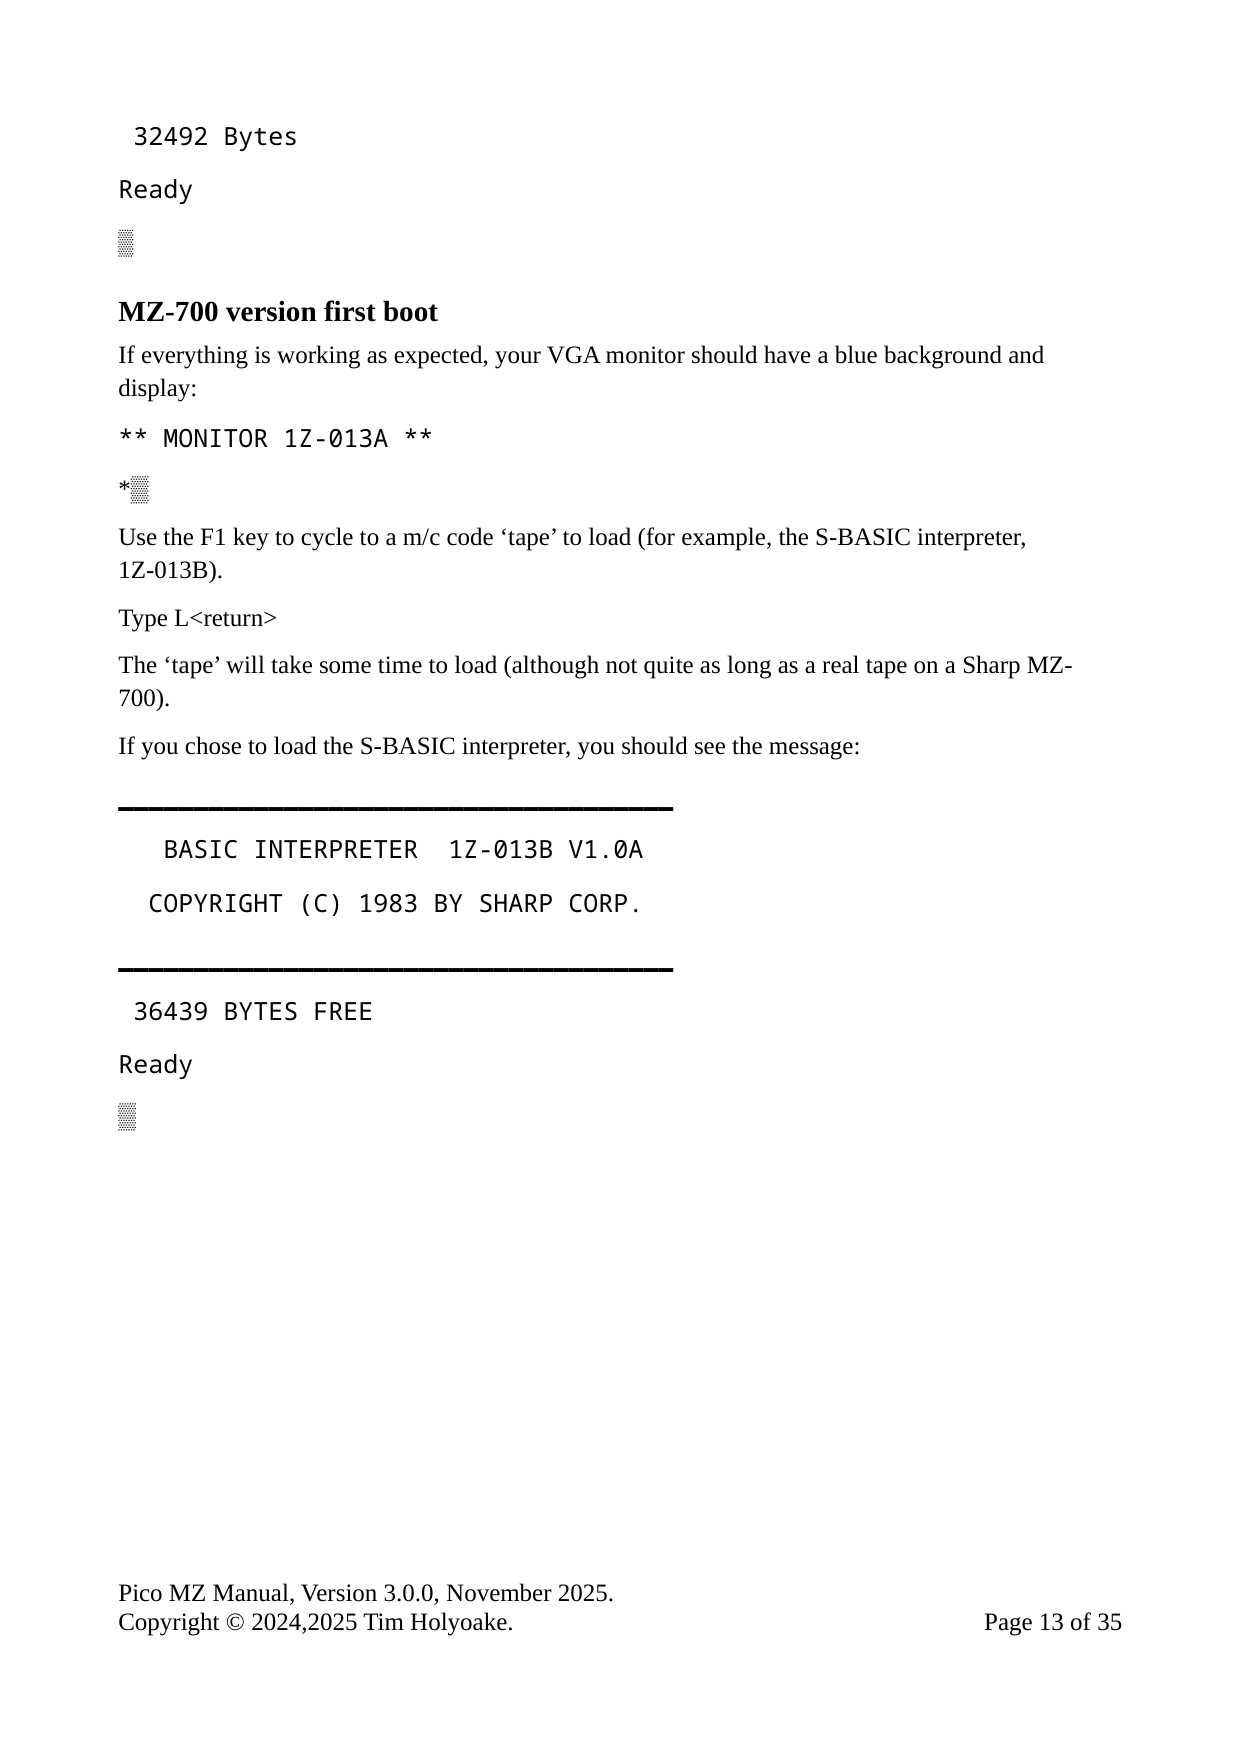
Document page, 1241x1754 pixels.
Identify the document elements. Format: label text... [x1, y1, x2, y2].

text *▒ [118, 474, 1122, 503]
text ▒ [118, 226, 1122, 260]
text Ready [118, 1047, 1122, 1081]
text Use the F1 key to cycle to a m/c code ‘tape’ to load (for example, the S-BASIC interpreter, 1Z-013B). [118, 522, 1122, 584]
text 36439 BYTES FREE [118, 993, 1122, 1027]
text BASIC INTERPRETER 1Z-013B V1.0A [118, 832, 1122, 866]
text ▒ [118, 1101, 1122, 1130]
text Ready [118, 172, 1122, 206]
text Type L<return> [118, 603, 1122, 631]
text ▁▁▁▁▁▁▁▁▁▁▁▁▁▁▁▁▁▁▁▁▁▁▁▁▁▁▁▁▁▁▁▁▁▁▁▁▁ [118, 940, 1122, 974]
text 32492 Bytes [118, 118, 1122, 152]
text If everything is working as expected, your VGA monitor should have a blue background and display: [118, 340, 1122, 402]
text If you chose to load the S-BASIC interpreter, you should see the message: [118, 731, 1122, 759]
subtitle MZ-700 version first boot [118, 294, 1122, 327]
text ** MONITOR 1Z-013A ** [118, 421, 1122, 455]
text ▁▁▁▁▁▁▁▁▁▁▁▁▁▁▁▁▁▁▁▁▁▁▁▁▁▁▁▁▁▁▁▁▁▁▁▁▁ [118, 778, 1122, 812]
text COPYRIGHT (C) 1983 BY SHARP CORP. [118, 886, 1122, 920]
text The ‘tape’ will take some time to load (although not quite as long as a real tape on a Sharp MZ-700). [118, 650, 1122, 712]
